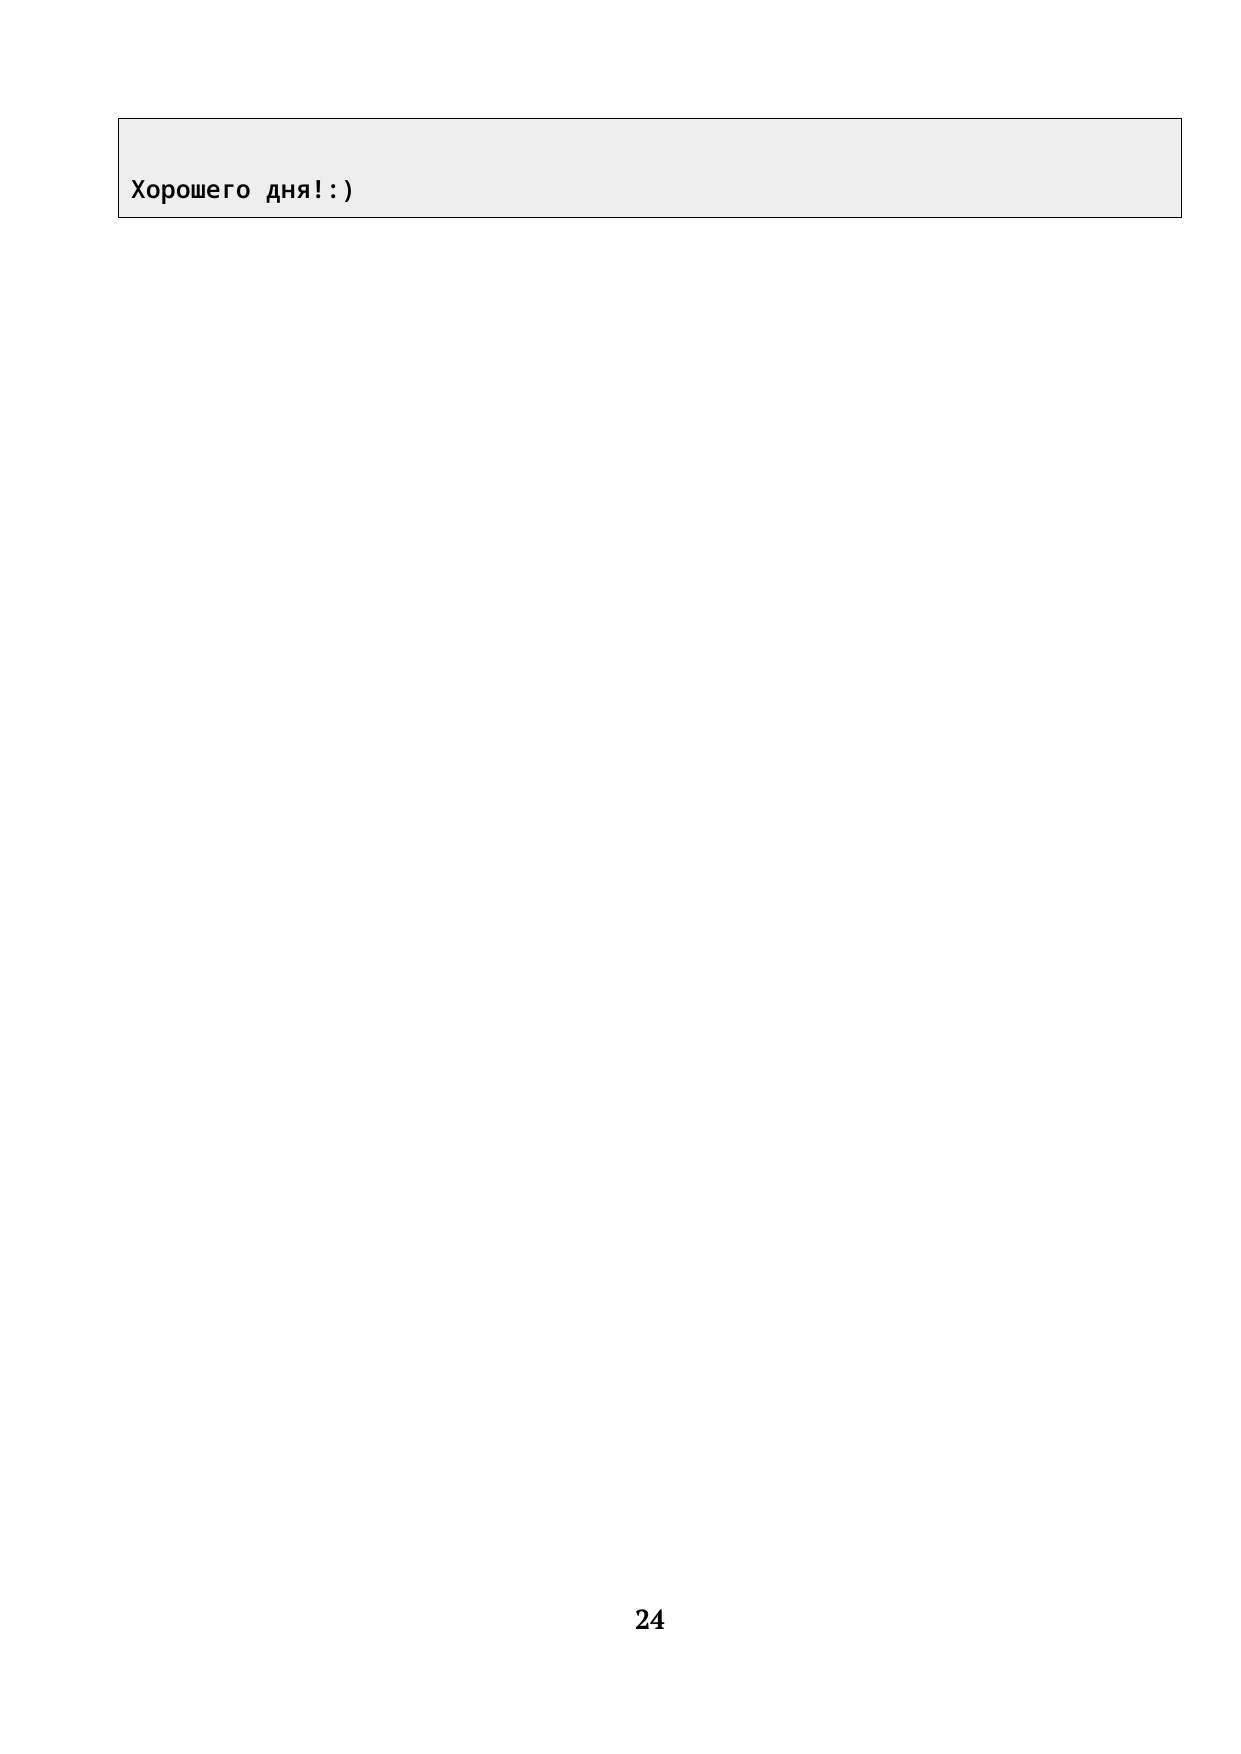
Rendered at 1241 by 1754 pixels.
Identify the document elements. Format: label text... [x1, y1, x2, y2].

text Хорошего дня!:) [119, 159, 1181, 217]
